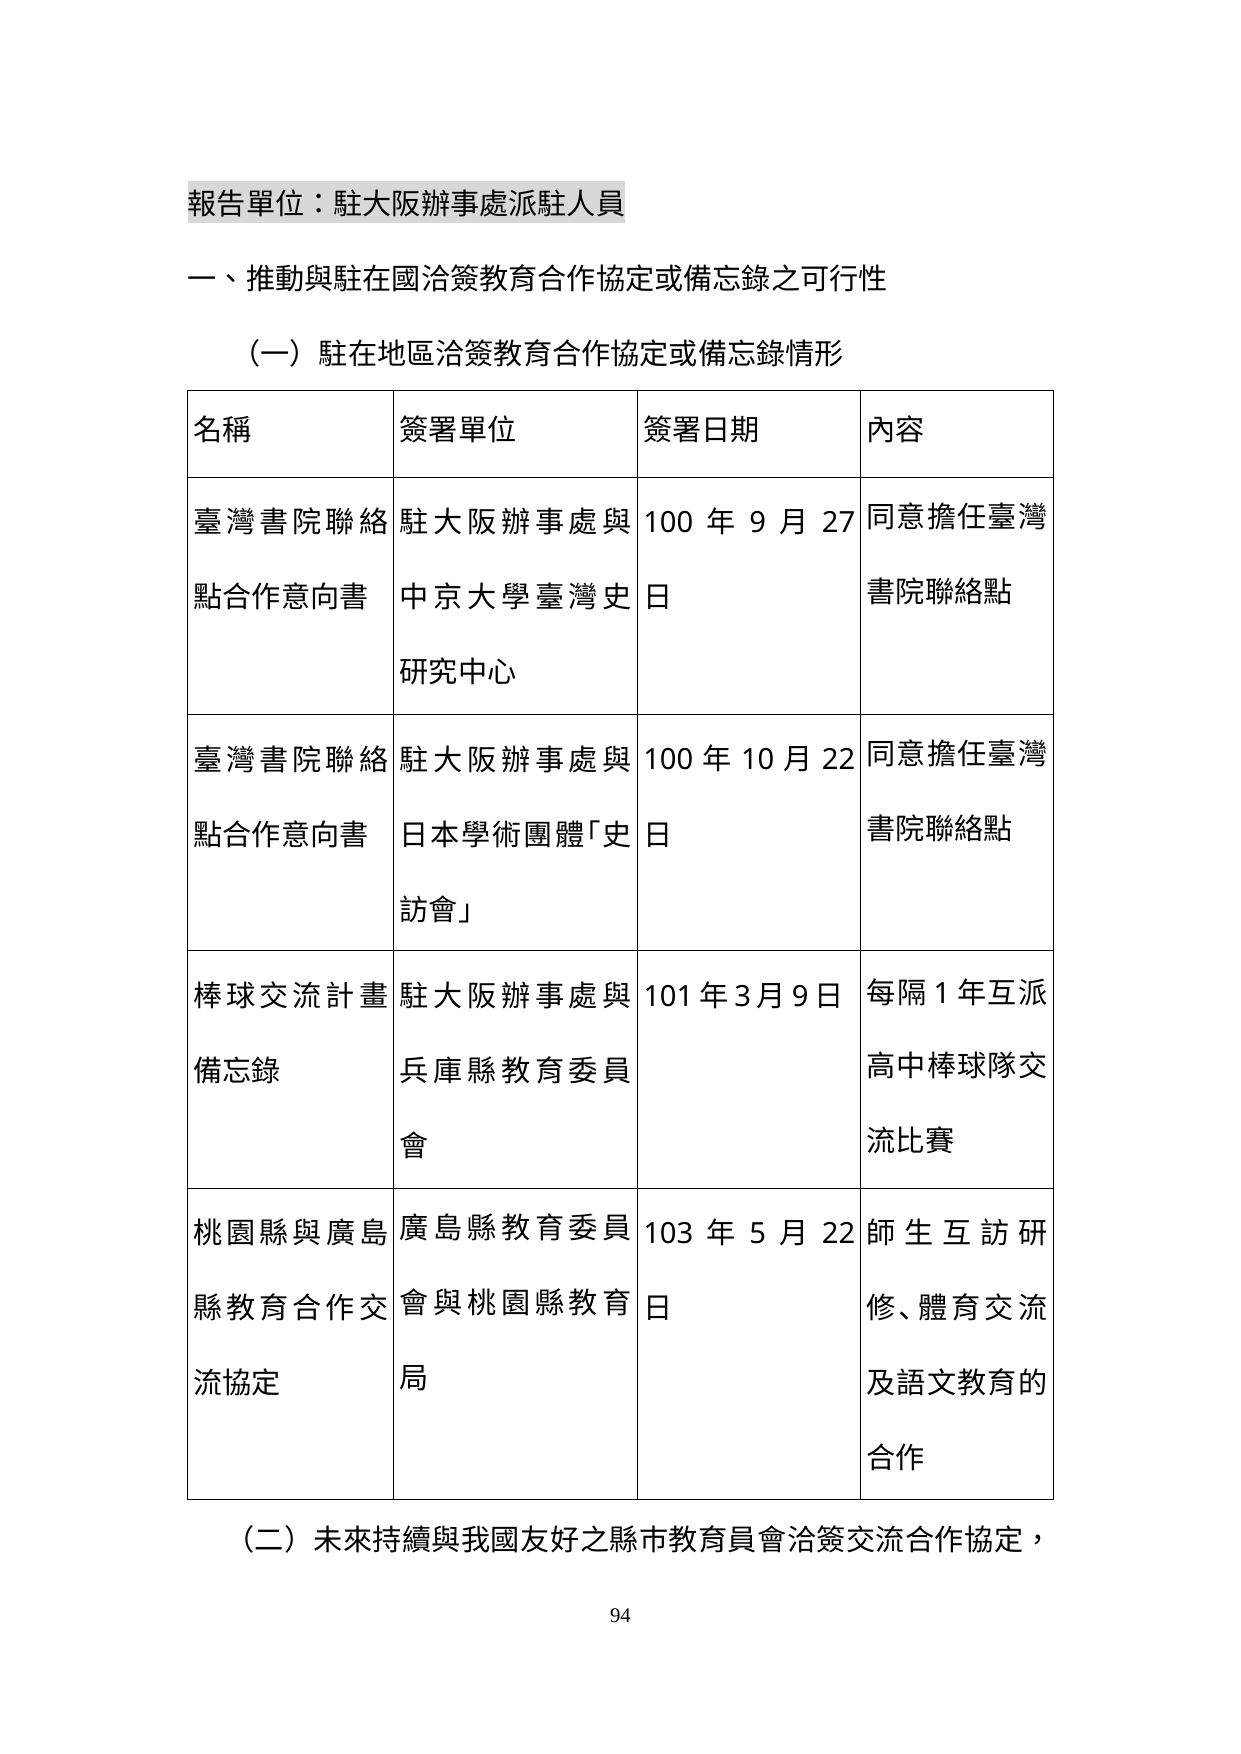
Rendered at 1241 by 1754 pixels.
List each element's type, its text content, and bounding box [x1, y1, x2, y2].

text （一）駐在地區洽簽教育合作協定或備忘錄情形 [187, 314, 1053, 389]
table_cell 駐大阪辦事處與中京大學臺灣史研究中心 [394, 478, 637, 713]
table_header 內容 [861, 391, 1053, 476]
table_cell 同意擔任臺灣書院聯絡點 [861, 478, 1053, 713]
table_cell 臺灣書院聯絡點合作意向書 [188, 478, 393, 713]
table_cell 100年9月27日 [638, 478, 860, 713]
table_cell 桃園縣與廣島縣教育合作交流協定 [188, 1189, 393, 1499]
text 報告單位：駐大阪辦事處派駐人員 [187, 164, 1053, 239]
table_header 簽署日期 [638, 391, 860, 476]
table_cell 駐大阪辦事處與日本學術團體｢史訪會｣ [394, 715, 637, 950]
table_cell 師生互訪研修､體育交流及語文教育的合作 [861, 1189, 1053, 1499]
table_cell 棒球交流計畫備忘錄 [188, 951, 393, 1187]
text 一、推動與駐在國洽簽教育合作協定或備忘錄之可行性 [187, 239, 1053, 314]
table_header 名稱 [188, 391, 393, 476]
table_cell 廣島縣教育委員會與桃園縣教育局 [394, 1189, 637, 1499]
table_cell 駐大阪辦事處與兵庫縣教育委員會 [394, 951, 637, 1187]
table_cell 100年10月22日 [638, 715, 860, 950]
text （二）未來持續與我國友好之縣巿教育員會洽簽交流合作協定， [225, 1500, 1053, 1575]
table_cell 每隔1年互派高中棒球隊交流比賽 [861, 951, 1053, 1187]
table_cell 臺灣書院聯絡點合作意向書 [188, 715, 393, 950]
table_cell 103年5月22日 [638, 1189, 860, 1499]
table_cell 101年3月9日 [638, 951, 860, 1187]
table_cell 同意擔任臺灣書院聯絡點 [861, 715, 1053, 950]
table_header 簽署單位 [394, 391, 637, 476]
